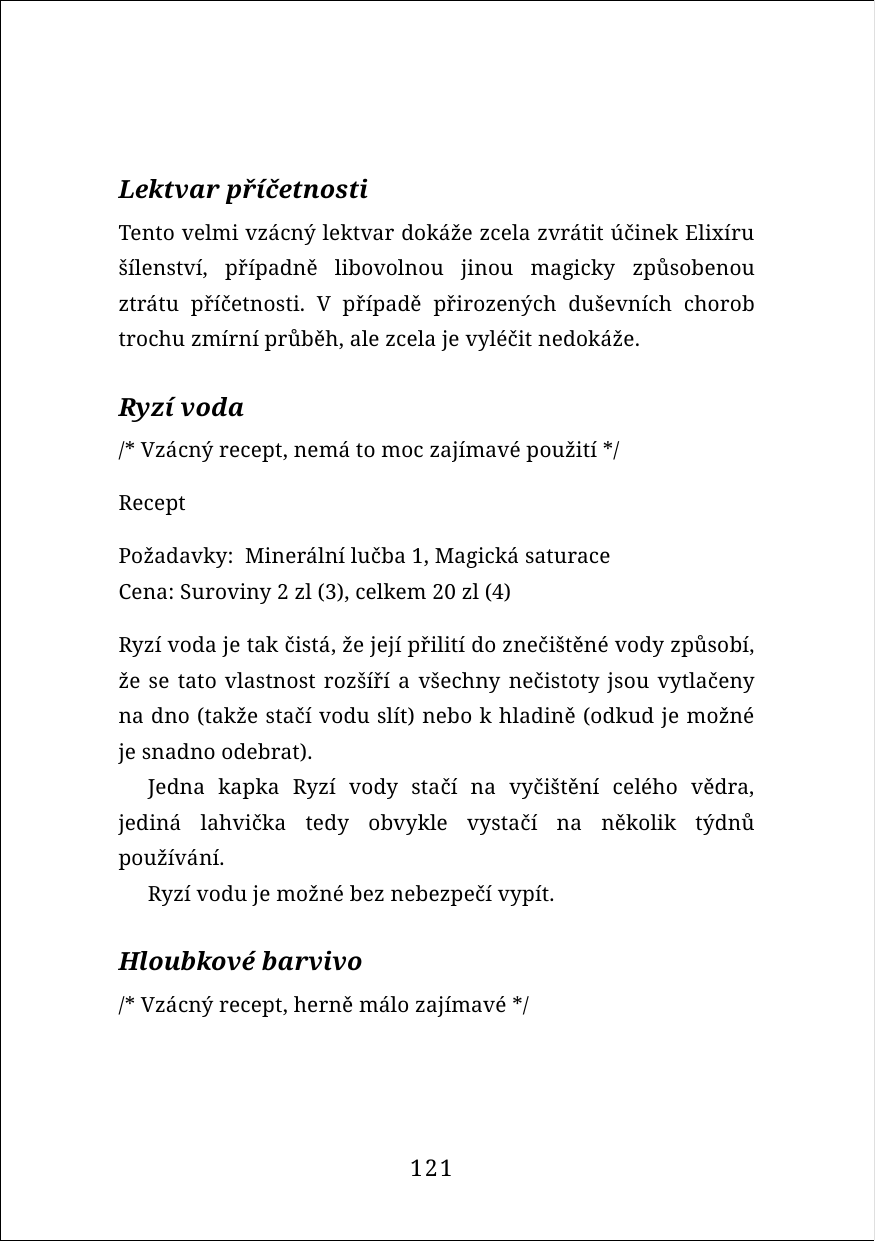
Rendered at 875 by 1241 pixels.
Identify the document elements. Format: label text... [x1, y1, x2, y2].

text Požadavky: Minerální lučba 1, Magická saturace Cena: Suroviny 2 zl (3), celkem 20 zl (4) [118, 541, 756, 605]
text Tento velmi vzácný lektvar dokáže zcela zvrátit účinek Elixíru šílenství, případně libovolnou jinou magicky způsobenou ztrátu příčetnosti. V případě přirozených duševních chorob trochu zmírní průběh, ale zcela je vyléčit nedokáže. [118, 218, 756, 353]
text Recept [118, 488, 756, 517]
subtitle Lektvar příčetnosti [118, 172, 756, 206]
subtitle Ryzí voda [118, 389, 756, 423]
text Ryzí voda je tak čistá, že její přilití do znečištěné vody způsobí, že se tato vlastnost rozšíří a všechny nečistoty jsou vytlačeny na dno (takže stačí vodu slít) nebo k hladině (odkud je možné je snadno odebrat). Jedna kapka Ryzí vody stačí na vyčištění celého vědra, jediná lahvička tedy obvykle vystačí na několik týdnů používání. Ryzí vodu je možné bez nebezpečí vypít. [118, 630, 756, 907]
subtitle Hloubkové barvivo [118, 944, 756, 978]
text /* Vzácný recept, nemá to moc zajímavé použití */ [118, 435, 756, 463]
text /* Vzácný recept, herně málo zajímavé */ [118, 990, 756, 1018]
